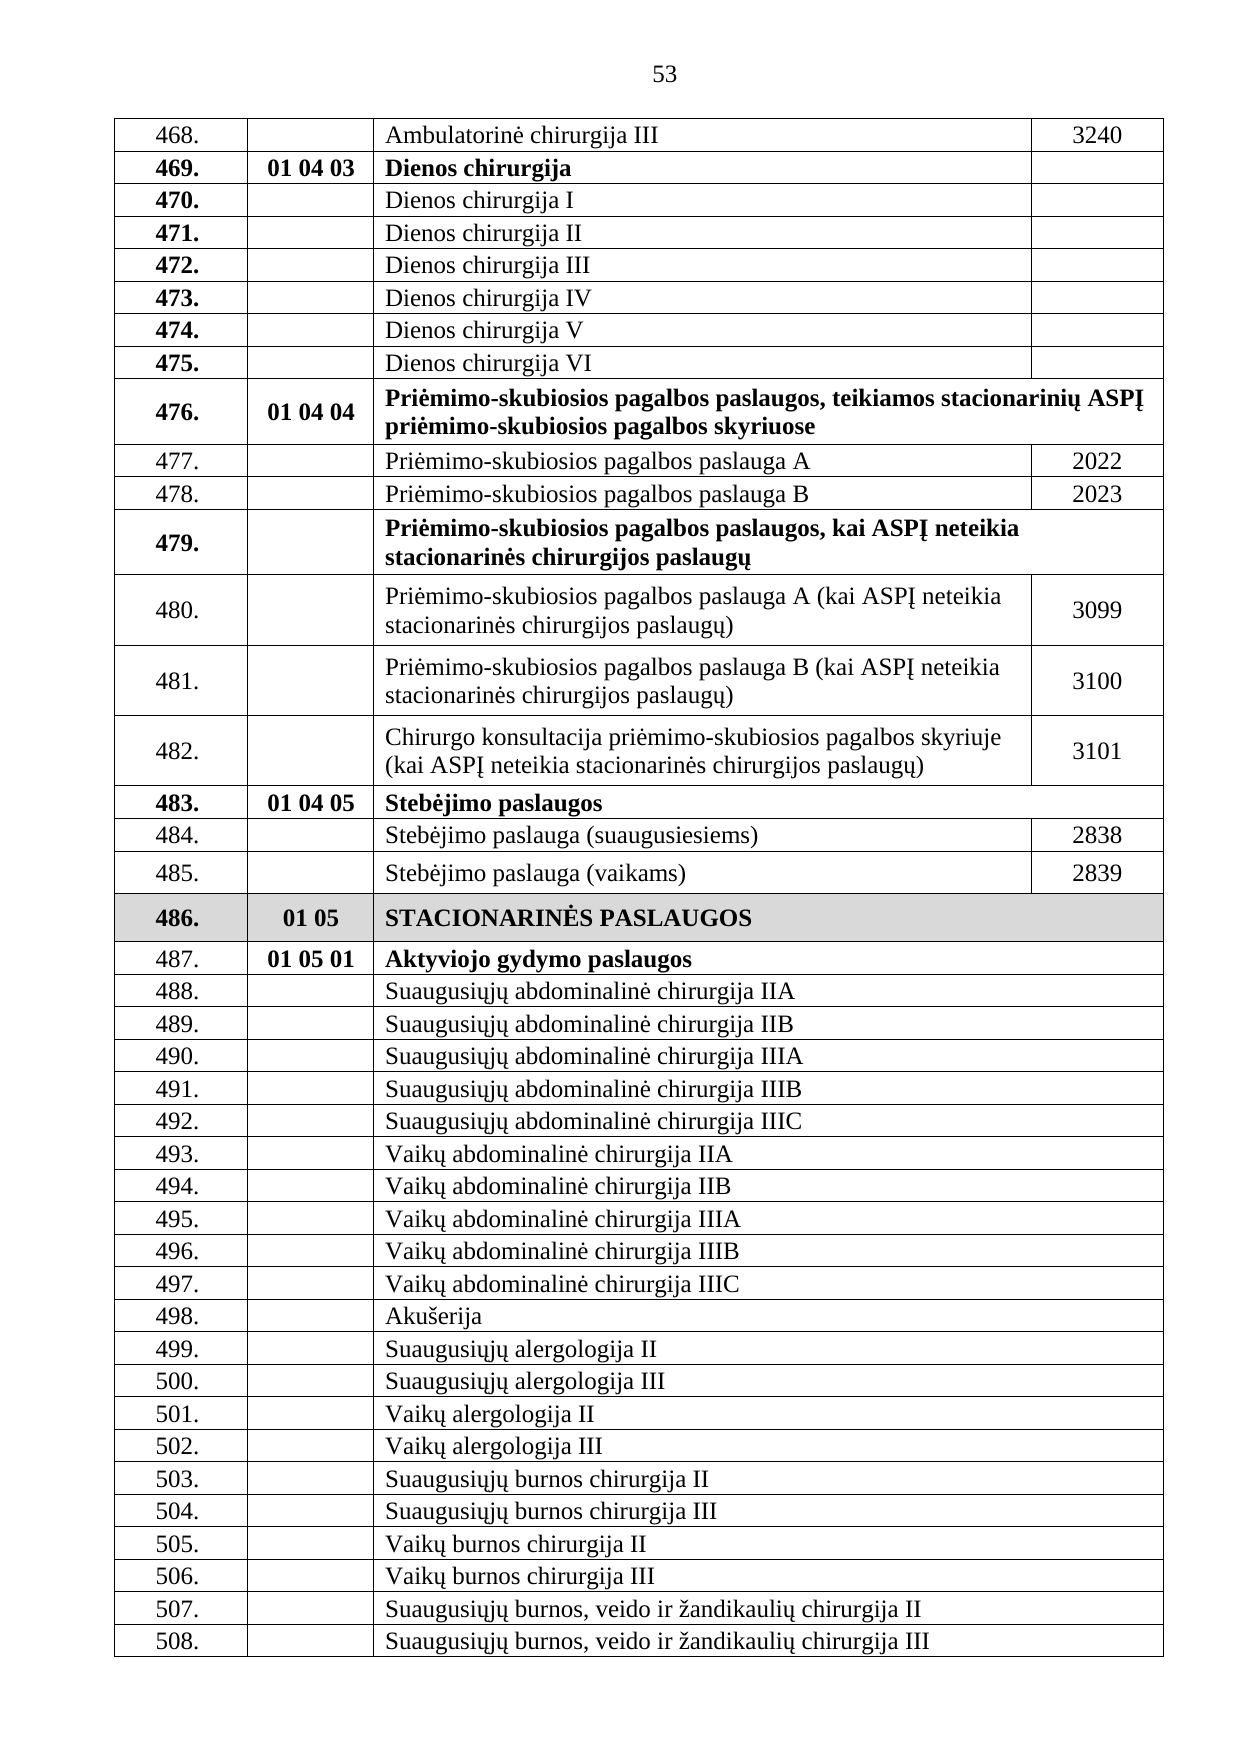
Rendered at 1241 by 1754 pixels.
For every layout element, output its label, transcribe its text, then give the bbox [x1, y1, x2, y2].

table_cell [248, 184, 373, 216]
table_cell 491. [115, 1072, 247, 1104]
table_cell 507. [115, 1592, 247, 1624]
table_cell 01 04 03 [248, 152, 373, 183]
table_cell [248, 119, 373, 151]
table_cell 504. [115, 1495, 247, 1526]
table_cell Priėmimo-skubiosios pagalbos paslauga A (kai ASPĮ neteikia stacionarinės chirurgijos paslaugų) [374, 575, 1031, 645]
table_cell 473. [115, 282, 247, 313]
table_cell 3100 [1032, 646, 1163, 715]
table_cell 488. [115, 975, 247, 1006]
table_cell 498. [115, 1300, 247, 1331]
table_cell Suaugusiųjų abdominalinė chirurgija IIA [374, 975, 1163, 1006]
table_cell Priėmimo-skubiosios pagalbos paslaugos, kai ASPĮ neteikia stacionarinės chirurgijos paslaugų [374, 510, 1163, 574]
table_cell [1032, 217, 1163, 248]
table_cell 468. [115, 119, 247, 151]
table_cell Suaugusiųjų alergologija II [374, 1332, 1163, 1364]
table_cell 502. [115, 1430, 247, 1461]
table_cell 479. [115, 510, 247, 574]
table_cell [248, 1430, 373, 1461]
table_cell [248, 1007, 373, 1039]
table_cell 3240 [1032, 119, 1163, 151]
table_cell Dienos chirurgija II [374, 217, 1031, 248]
table_cell [248, 1495, 373, 1526]
table_cell Akušerija [374, 1300, 1163, 1331]
table_cell [1032, 152, 1163, 183]
table_cell [248, 314, 373, 346]
table_cell Aktyviojo gydymo paslaugos [374, 942, 1163, 974]
table_cell 478. [115, 477, 247, 509]
table_cell Dienos chirurgija IV [374, 282, 1031, 313]
table_cell [248, 975, 373, 1006]
table_cell 2022 [1032, 445, 1163, 476]
table_cell Vaikų burnos chirurgija III [374, 1560, 1163, 1591]
table_cell Dienos chirurgija I [374, 184, 1031, 216]
table_cell Priėmimo-skubiosios pagalbos paslauga B [374, 477, 1031, 509]
table_cell Suaugusiųjų abdominalinė chirurgija IIIA [374, 1040, 1163, 1071]
table_cell [248, 852, 373, 893]
table_cell 01 05 [248, 894, 373, 941]
table_cell Vaikų abdominalinė chirurgija IIIA [374, 1202, 1163, 1234]
table_cell Suaugusiųjų burnos chirurgija II [374, 1462, 1163, 1494]
table_cell Suaugusiųjų burnos chirurgija III [374, 1495, 1163, 1526]
table_cell Vaikų abdominalinė chirurgija IIB [374, 1170, 1163, 1201]
table_cell 497. [115, 1267, 247, 1299]
table_cell Vaikų alergologija III [374, 1430, 1163, 1461]
table_cell 2839 [1032, 852, 1163, 893]
table_cell Suaugusiųjų abdominalinė chirurgija IIIC [374, 1105, 1163, 1136]
table_cell 472. [115, 249, 247, 281]
table_cell 01 04 05 [248, 786, 373, 818]
table_cell Vaikų abdominalinė chirurgija IIIB [374, 1235, 1163, 1266]
table_cell [1032, 184, 1163, 216]
table_cell Priėmimo-skubiosios pagalbos paslauga A [374, 445, 1031, 476]
table_cell [248, 1592, 373, 1624]
table_cell Suaugusiųjų burnos, veido ir žandikaulių chirurgija III [374, 1625, 1163, 1656]
table_cell [1032, 314, 1163, 346]
table_cell [248, 1300, 373, 1331]
table_cell 486. [115, 894, 247, 941]
table_cell 470. [115, 184, 247, 216]
table_cell [248, 445, 373, 476]
table_cell 490. [115, 1040, 247, 1071]
table_cell 469. [115, 152, 247, 183]
table_cell [248, 249, 373, 281]
table_cell 503. [115, 1462, 247, 1494]
table_cell [1032, 347, 1163, 378]
table_cell 482. [115, 716, 247, 785]
table_cell 484. [115, 819, 247, 851]
table_cell [248, 347, 373, 378]
table_cell [248, 1397, 373, 1429]
table_cell Stebėjimo paslauga (vaikams) [374, 852, 1031, 893]
table_cell 481. [115, 646, 247, 715]
table_cell [248, 1040, 373, 1071]
table_cell [1032, 282, 1163, 313]
table_cell Dienos chirurgija VI [374, 347, 1031, 378]
table_cell [248, 646, 373, 715]
table_cell [248, 1527, 373, 1559]
table_cell 01 05 01 [248, 942, 373, 974]
table_cell [248, 1072, 373, 1104]
table_cell [248, 1170, 373, 1201]
table_cell 493. [115, 1137, 247, 1169]
table_cell [248, 1202, 373, 1234]
table_cell 508. [115, 1625, 247, 1656]
table_cell Ambulatorinė chirurgija III [374, 119, 1031, 151]
table_cell Suaugusiųjų abdominalinė chirurgija IIB [374, 1007, 1163, 1039]
table_cell 477. [115, 445, 247, 476]
table_cell Dienos chirurgija III [374, 249, 1031, 281]
table_cell [1032, 249, 1163, 281]
table_cell [248, 510, 373, 574]
table_cell 501. [115, 1397, 247, 1429]
table_cell 474. [115, 314, 247, 346]
table_cell [248, 1235, 373, 1266]
table_cell STACIONARINĖS PASLAUGOS [374, 894, 1163, 941]
table_cell [248, 819, 373, 851]
table_cell 2838 [1032, 819, 1163, 851]
table_cell Stebėjimo paslaugos [374, 786, 1163, 818]
table_cell [248, 217, 373, 248]
table_cell 500. [115, 1365, 247, 1396]
table_cell [248, 1560, 373, 1591]
table_cell [248, 477, 373, 509]
table_cell Vaikų abdominalinė chirurgija IIIC [374, 1267, 1163, 1299]
table_cell 480. [115, 575, 247, 645]
table_cell Priėmimo-skubiosios pagalbos paslauga B (kai ASPĮ neteikia stacionarinės chirurgijos paslaugų) [374, 646, 1031, 715]
table_cell 489. [115, 1007, 247, 1039]
table_cell Vaikų alergologija II [374, 1397, 1163, 1429]
table_cell [248, 1332, 373, 1364]
table_cell 494. [115, 1170, 247, 1201]
table_cell 492. [115, 1105, 247, 1136]
table_cell [248, 1267, 373, 1299]
table_cell 483. [115, 786, 247, 818]
table_cell Dienos chirurgija V [374, 314, 1031, 346]
table_cell [248, 282, 373, 313]
table_cell Suaugusiųjų burnos, veido ir žandikaulių chirurgija II [374, 1592, 1163, 1624]
table_cell 495. [115, 1202, 247, 1234]
table_cell [248, 1365, 373, 1396]
table_cell 499. [115, 1332, 247, 1364]
table_cell 506. [115, 1560, 247, 1591]
table_cell 01 04 04 [248, 379, 373, 444]
table_cell [248, 716, 373, 785]
table_cell 475. [115, 347, 247, 378]
table_cell 471. [115, 217, 247, 248]
table_cell 505. [115, 1527, 247, 1559]
table_cell Vaikų burnos chirurgija II [374, 1527, 1163, 1559]
table_cell [248, 1137, 373, 1169]
table_cell [248, 1625, 373, 1656]
table_cell Priėmimo-skubiosios pagalbos paslaugos, teikiamos stacionarinių ASPĮ priėmimo-skubiosios pagalbos skyriuose [374, 379, 1163, 444]
table_cell 496. [115, 1235, 247, 1266]
table_cell Stebėjimo paslauga (suaugusiesiems) [374, 819, 1031, 851]
table_cell 3099 [1032, 575, 1163, 645]
table_cell 2023 [1032, 477, 1163, 509]
table_cell [248, 575, 373, 645]
table_cell Suaugusiųjų abdominalinė chirurgija IIIB [374, 1072, 1163, 1104]
table_cell [248, 1105, 373, 1136]
table_cell 485. [115, 852, 247, 893]
table_cell Suaugusiųjų alergologija III [374, 1365, 1163, 1396]
table_cell [248, 1462, 373, 1494]
table_cell Dienos chirurgija [374, 152, 1031, 183]
table_cell 476. [115, 379, 247, 444]
table_cell 487. [115, 942, 247, 974]
table_cell 3101 [1032, 716, 1163, 785]
table_cell Chirurgo konsultacija priėmimo-skubiosios pagalbos skyriuje (kai ASPĮ neteikia stacionarinės chirurgijos paslaugų) [374, 716, 1031, 785]
table_cell Vaikų abdominalinė chirurgija IIA [374, 1137, 1163, 1169]
